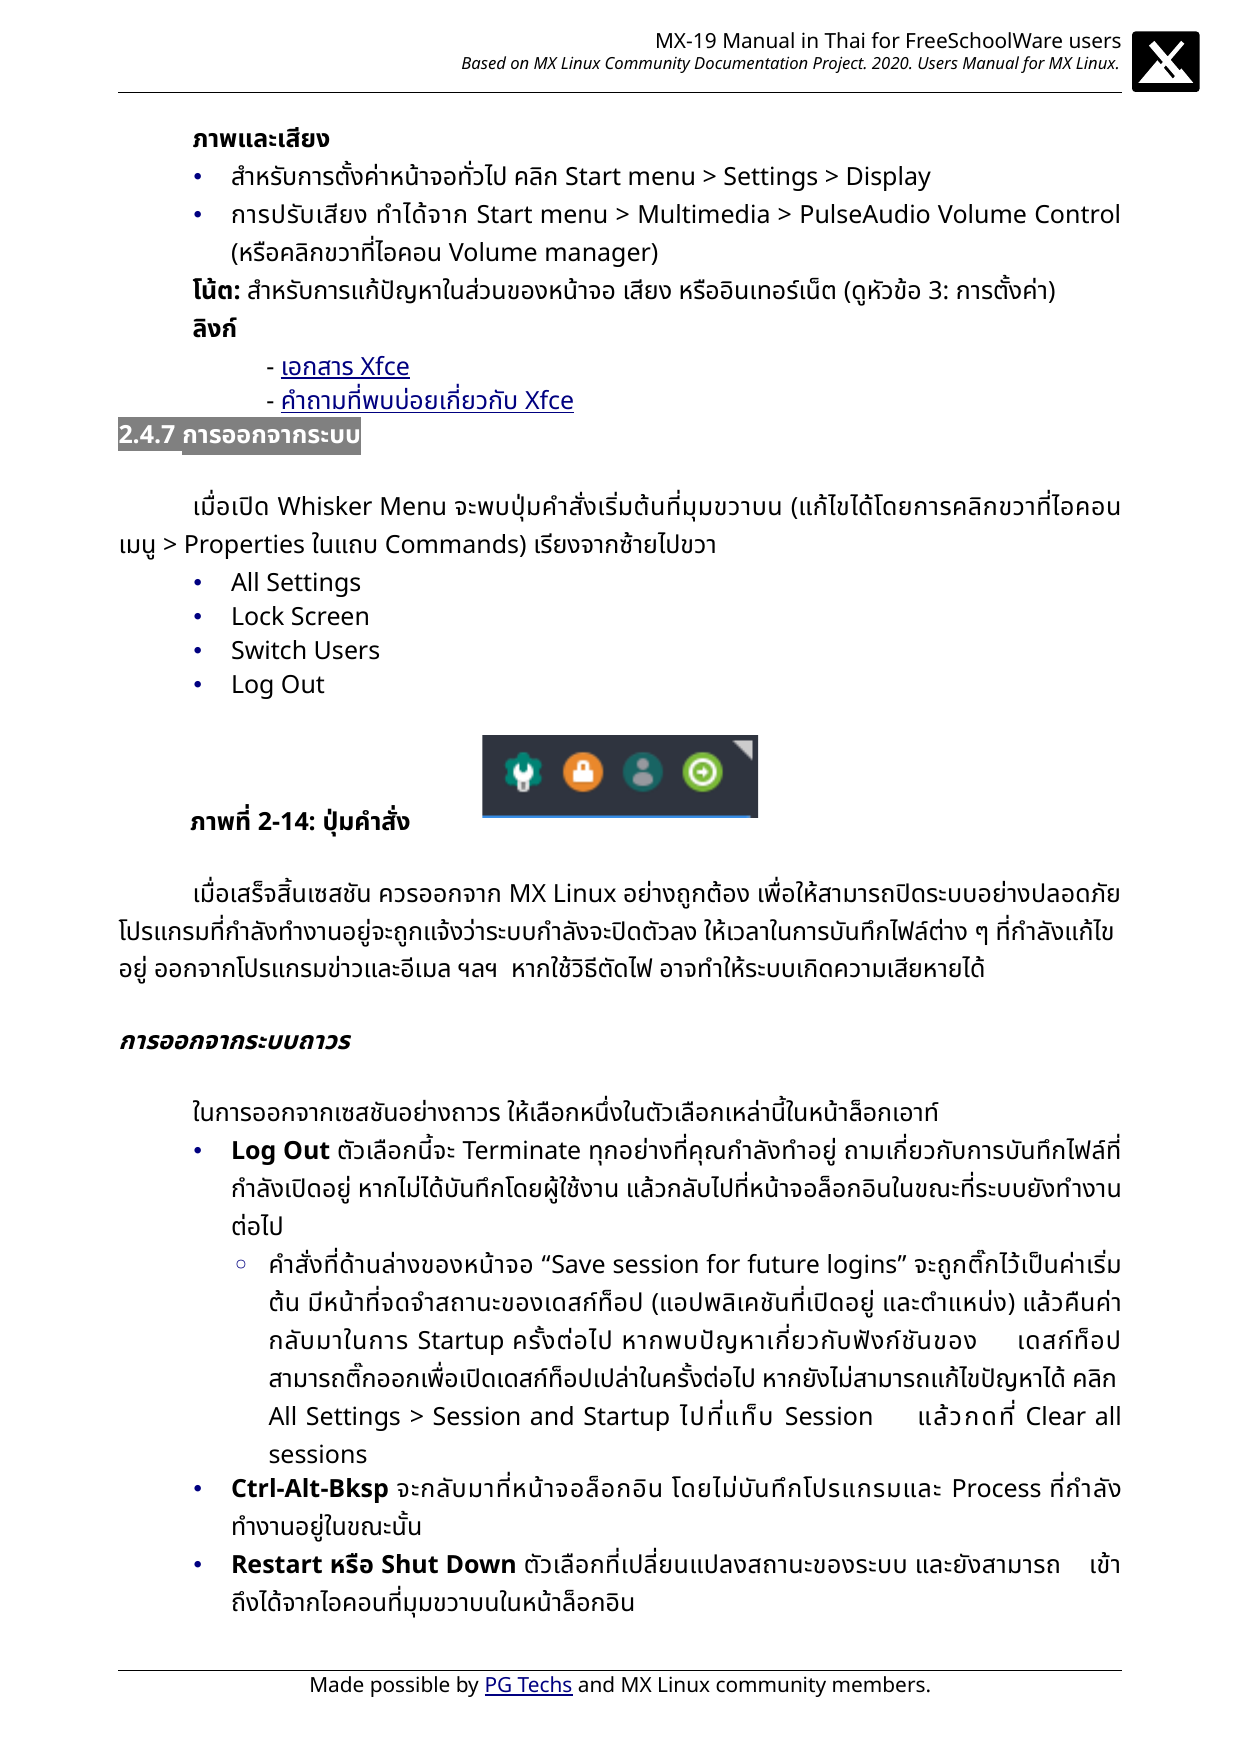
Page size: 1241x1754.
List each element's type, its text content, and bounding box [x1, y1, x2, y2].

text - เอกสาร Xfce [118, 349, 1122, 383]
text ลิงก์ [118, 311, 1122, 349]
list Restart หรือ Shut Down ตัวเลือกที่เปลี่ยนแปลงสถานะของระบบ และยังสามารถ เข้าถึงได้จากไอคอนที่มุมขวาบนในหน้าล็อกอิน [193, 1546, 1122, 1622]
list Lock Screen [193, 599, 1122, 633]
list Log Out ตัวเลือกนี้จะ Terminate ทุกอย่างที่คุณกำลังทำอยู่ ถามเกี่ยวกับการบันทึกไฟล์ที่กำลังเปิดอยู่ หากไม่ได้บันทึกโดยผู้ใช้งาน แล้วกลับไปที่หน้าจอล็อกอินในขณะที่ระบบยังทำงานต่อไป [193, 1133, 1122, 1247]
picture [482, 735, 759, 818]
list Ctrl-Alt-Bksp จะกลับมาที่หน้าจอล็อกอิน โดยไม่บันทึกโปรแกรมและ Process ที่กำลังทำงานอยู่ในขณะนั้น [193, 1471, 1122, 1546]
text ภาพที่ 2-14: ปุ่มคำสั่ง [118, 803, 1122, 841]
list สำหรับการตั้งค่าหน้าจอทั่วไป คลิก Start menu > Settings > Display [193, 158, 1122, 197]
text เมื่อเสร็จสิ้นเซสชัน ควรออกจาก MX Linux อย่างถูกต้อง เพื่อให้สามารถปิดระบบอย่างปลอดภัย โปรแกรมที่กำลังทำงานอยู่จะถูกแจ้งว่าระบบกำลังจะปิดตัวลง ให้เวลาในการบันทึกไฟล์ต่าง ๆ ที่กำลังแก้ไขอยู่ ออกจากโปรแกรมข่าวและอีเมล ฯลฯ หากใช้วิธีตัดไฟ อาจทำให้ระบบเกิดความเสียหายได้ [118, 875, 1122, 989]
list All Settings [193, 565, 1122, 599]
list Log Out [193, 667, 1122, 701]
text การออกจากระบบถาวร [118, 1023, 1122, 1061]
text เมื่อเปิด Whisker Menu จะพบปุ่มคำสั่งเริ่มต้นที่มุมขวาบน (แก้ไขได้โดยการคลิกขวาที่ไอคอนเมนู > Properties ในแถบ Commands) เรียงจากซ้ายไปขวา [118, 489, 1122, 565]
text 2.4.7 การออกจากระบบ [118, 417, 1122, 455]
list คำสั่งที่ด้านล่างของหน้าจอ “Save session for future logins” จะถูกติ๊กไว้เป็นค่าเริ่มต้น มีหน้าที่จดจำสถานะของเดสก์ท็อป (แอปพลิเคชันที่เปิดอยู่ และตำแหน่ง) แล้วคืนค่ากลับมาในการ Startup ครั้งต่อไป หากพบปัญหาเกี่ยวกับฟังก์ชันของ เดสก์ท็อป สามารถติ๊กออกเพื่อเปิดเดสก์ท็อปเปล่าในครั้งต่อไป หากยังไม่สามารถแก้ไขปัญหาได้ คลิก All Settings > Session and Startup ไปที่แท็บ Session แล้วกดที่ Clear all sessions [231, 1247, 1122, 1471]
text ภาพและเสียง [118, 121, 1122, 158]
list Switch Users [193, 633, 1122, 667]
text ในการออกจากเซสชันอย่างถาวร ให้เลือกหนึ่งในตัวเลือกเหล่านี้ในหน้าล็อกเอาท์ [118, 1095, 1122, 1133]
text - คำถามที่พบบ่อยเกี่ยวกับ Xfce [118, 383, 1122, 417]
text โน้ต: สำหรับการแก้ปัญหาในส่วนของหน้าจอ เสียง หรืออินเทอร์เน็ต (ดูหัวข้อ 3: การตั้งค่า) [118, 273, 1122, 311]
list การปรับเสียง ทำได้จาก Start menu > Multimedia > PulseAudio Volume Control (หรือคลิกขวาที่ไอคอน Volume manager) [193, 197, 1122, 273]
